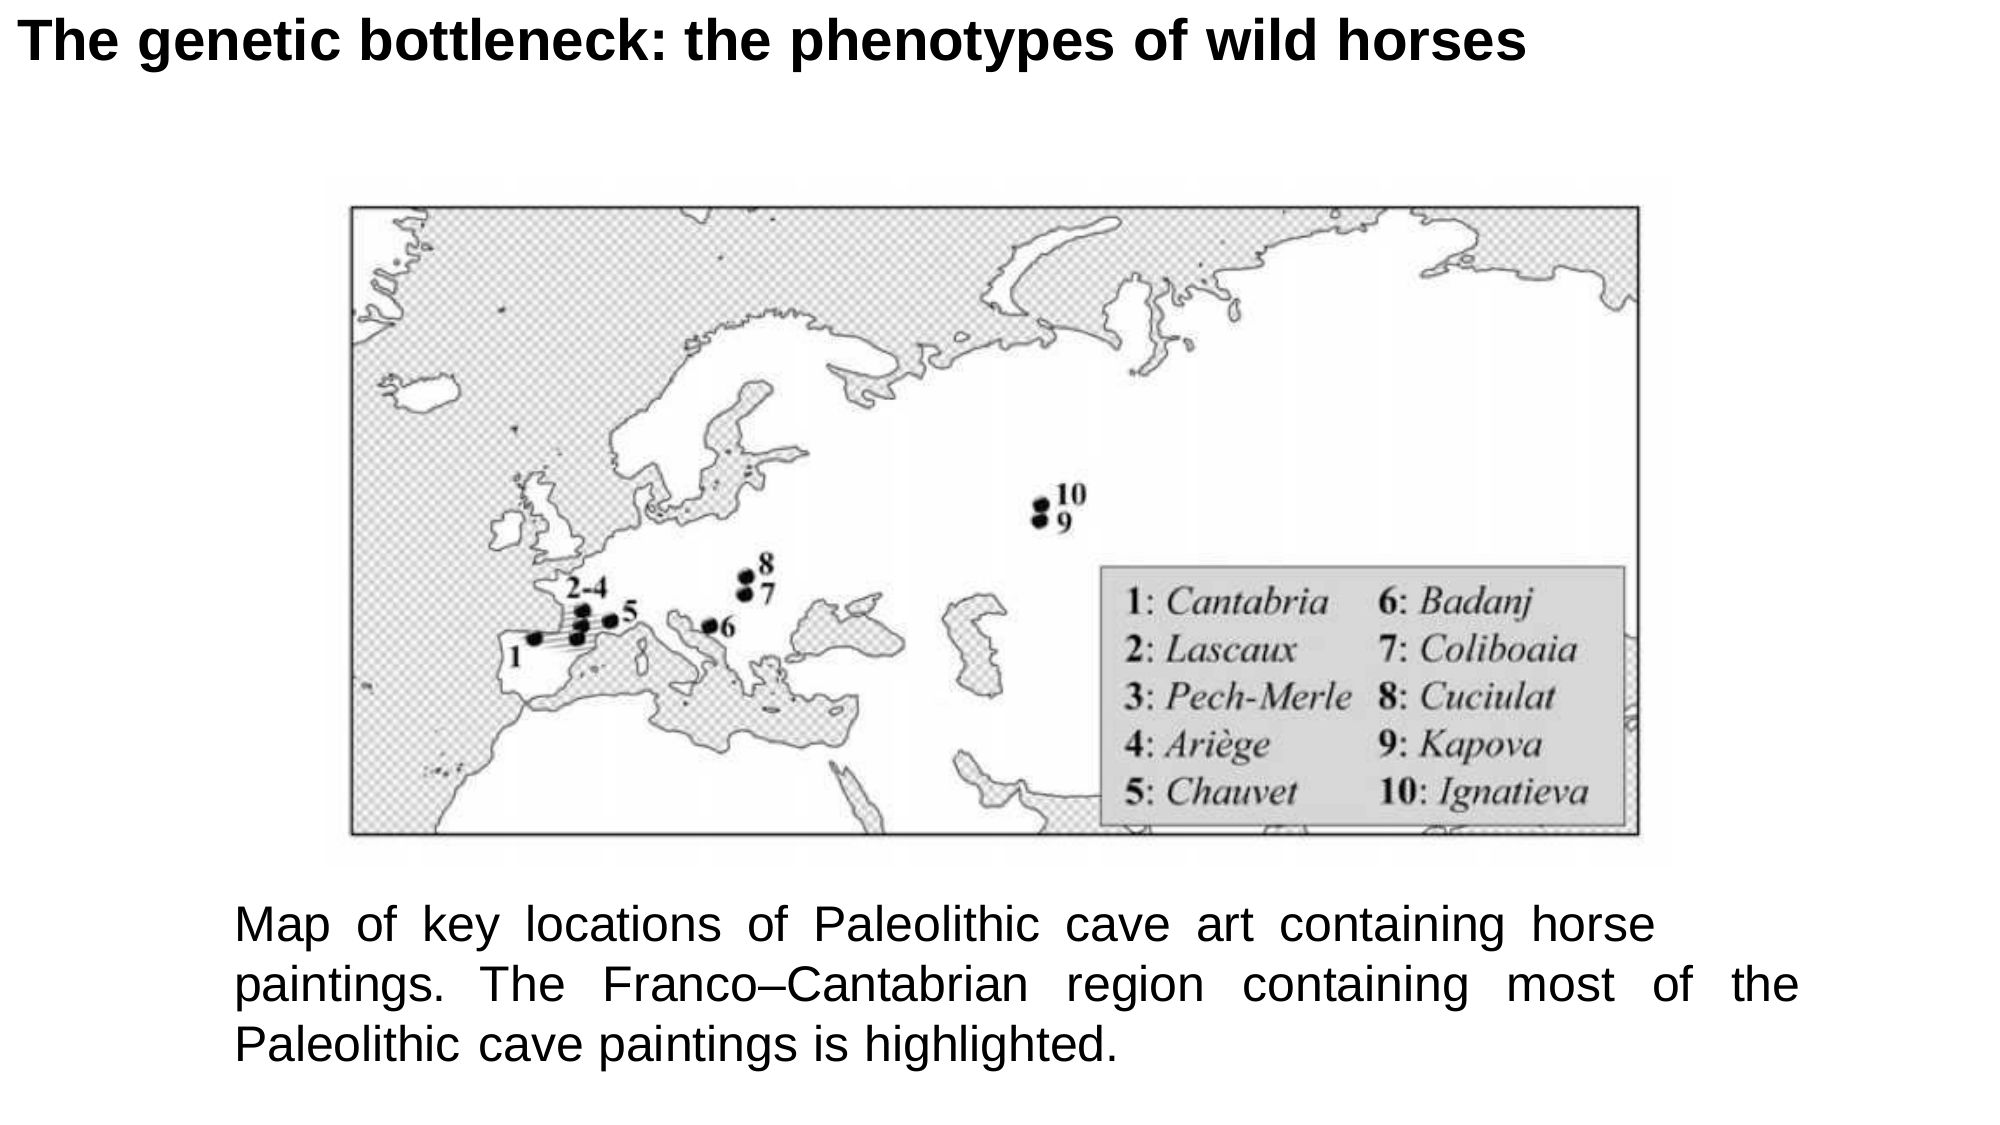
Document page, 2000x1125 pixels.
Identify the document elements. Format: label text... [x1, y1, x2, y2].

text_box The genetic bottleneck: the phenotypes of wild horses [0, 0, 2000, 80]
text_box Map of key locations of Paleolithic cave art containing horse paintings. The Franco–Cantabrian region containing most of the Paleolithic cave paintings is highlighted. [232, 891, 1802, 1072]
text_box [325, 177, 1674, 866]
